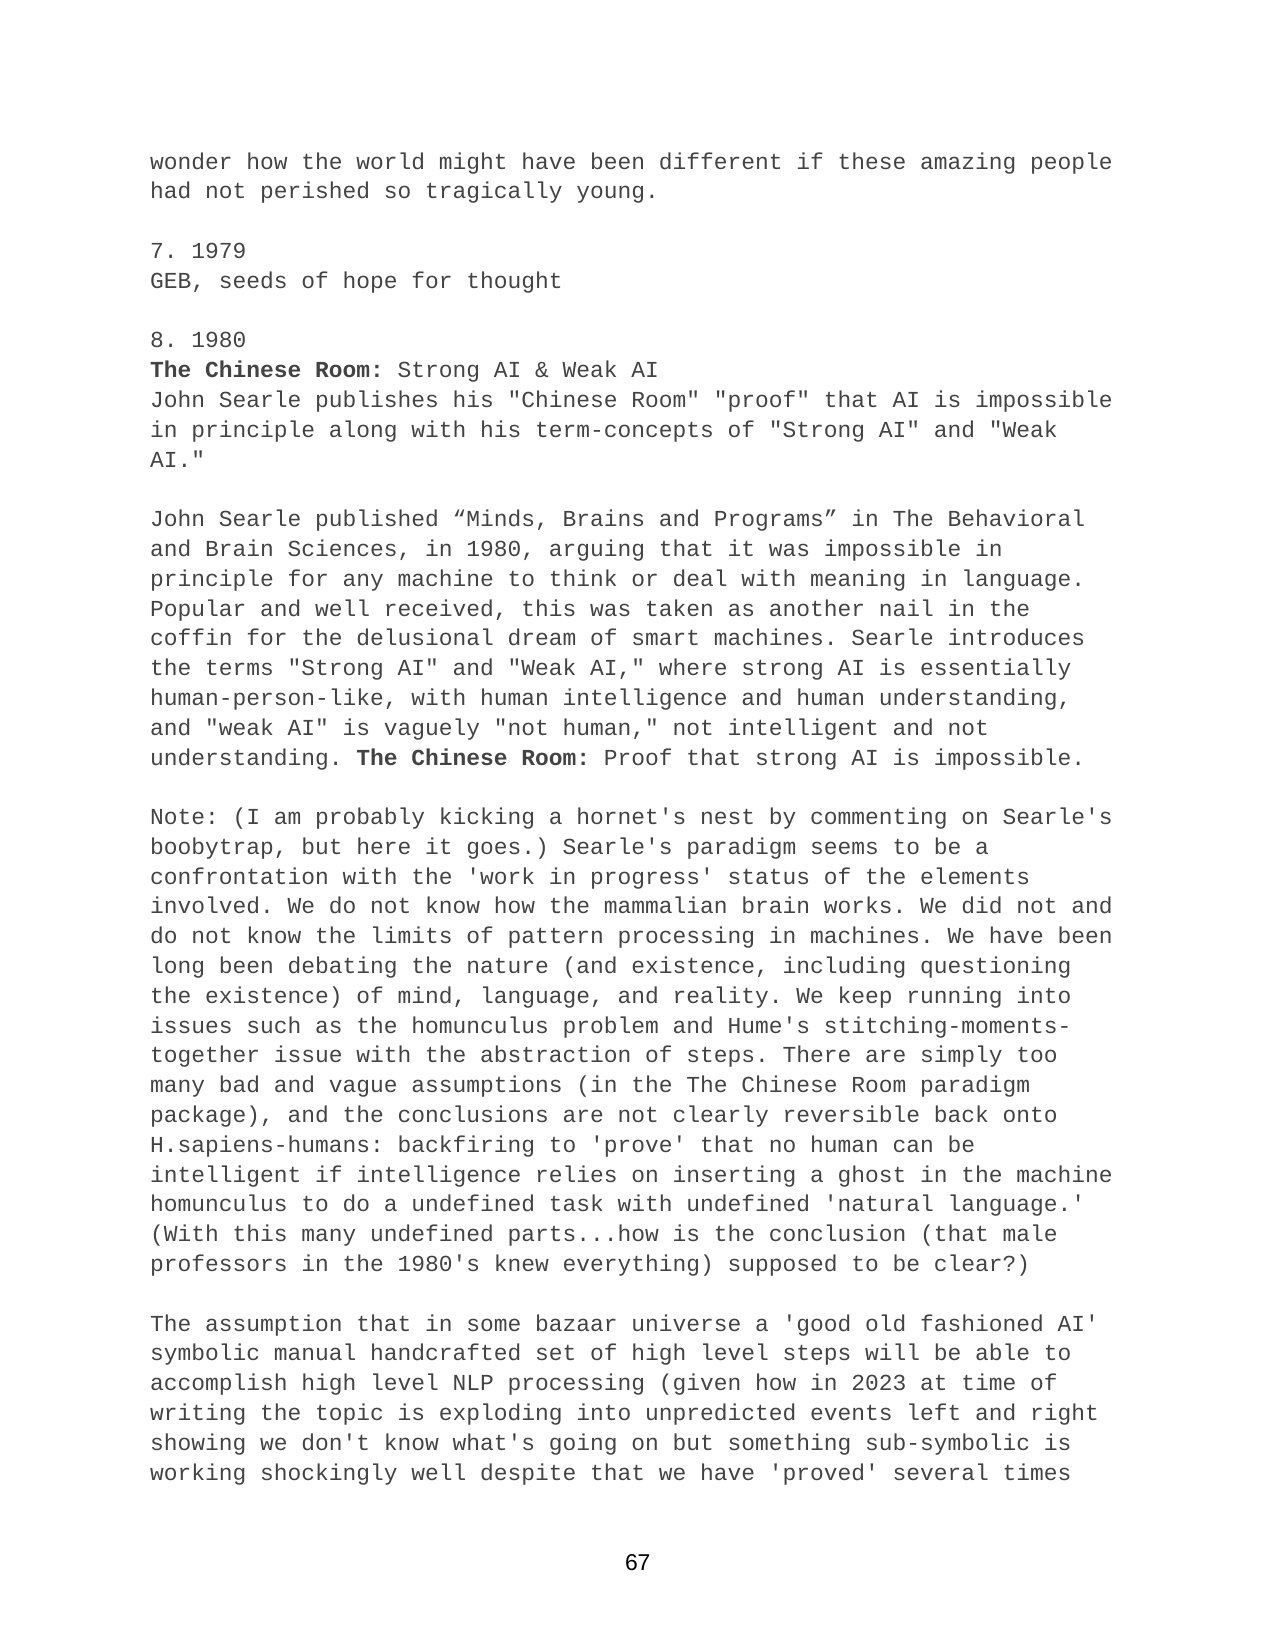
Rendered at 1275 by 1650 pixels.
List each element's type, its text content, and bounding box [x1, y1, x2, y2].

text John Searle published “Minds, Brains and Programs” in The Behavioral and Brain Sciences, in 1980, arguing that it was impossible in principle for any machine to think or deal with meaning in language. Popular and well received, this was taken as another nail in the coffin for the delusional dream of smart machines. Searle introduces the terms "Strong AI" and "Weak AI," where strong AI is essentially human-person-like, with human intelligence and human understanding, and "weak AI" is vaguely "not human," not intelligent and not understanding. The Chinese Room: Proof that strong AI is impossible. [150, 507, 1125, 772]
text The Chinese Room: Strong AI & Weak AI [150, 358, 1125, 384]
text The assumption that in some bazaar universe a 'good old fashioned AI' symbolic manual handcrafted set of high level steps will be able to accomplish high level NLP processing (given how in 2023 at time of writing the topic is exploding into unpredicted events left and right showing we don't know what's going on but something sub-symbolic is working shockingly well despite that we have 'proved' several times [150, 1312, 1125, 1487]
text Note: (I am probably kicking a hornet's nest by commenting on Searle's boobytrap, but here it goes.) Searle's paradigm seems to be a confrontation with the 'work in progress' status of the elements involved. We do not know how the mammalian brain works. We did not and do not know the limits of pattern processing in machines. We have been long been debating the nature (and existence, including questioning the existence) of mind, language, and reality. We keep running into issues such as the homunculus problem and Hume's stitching-moments-together issue with the abstraction of steps. There are simply too many bad and vague assumptions (in the The Chinese Room paradigm package), and the conclusions are not clearly reversible back onto H.sapiens-humans: backfiring to 'prove' that no human can be intelligent if intelligence relies on inserting a ghost in the machine homunculus to do a undefined task with undefined 'natural language.' (With this many undefined parts...how is the conclusion (that male professors in the 1980's knew everything) supposed to be clear?) [150, 805, 1125, 1278]
text wonder how the world might have been different if these amazing people had not perished so tragically young. [150, 150, 1125, 206]
text 8. 1980 [150, 329, 1125, 355]
text GEB, seeds of hope for thought [150, 269, 1125, 295]
text John Searle publishes his "Chinese Room" "proof" that AI is impossible in principle along with his term-concepts of "Strong AI" and "Weak AI." [150, 388, 1125, 474]
text 7. 1979 [150, 239, 1125, 265]
